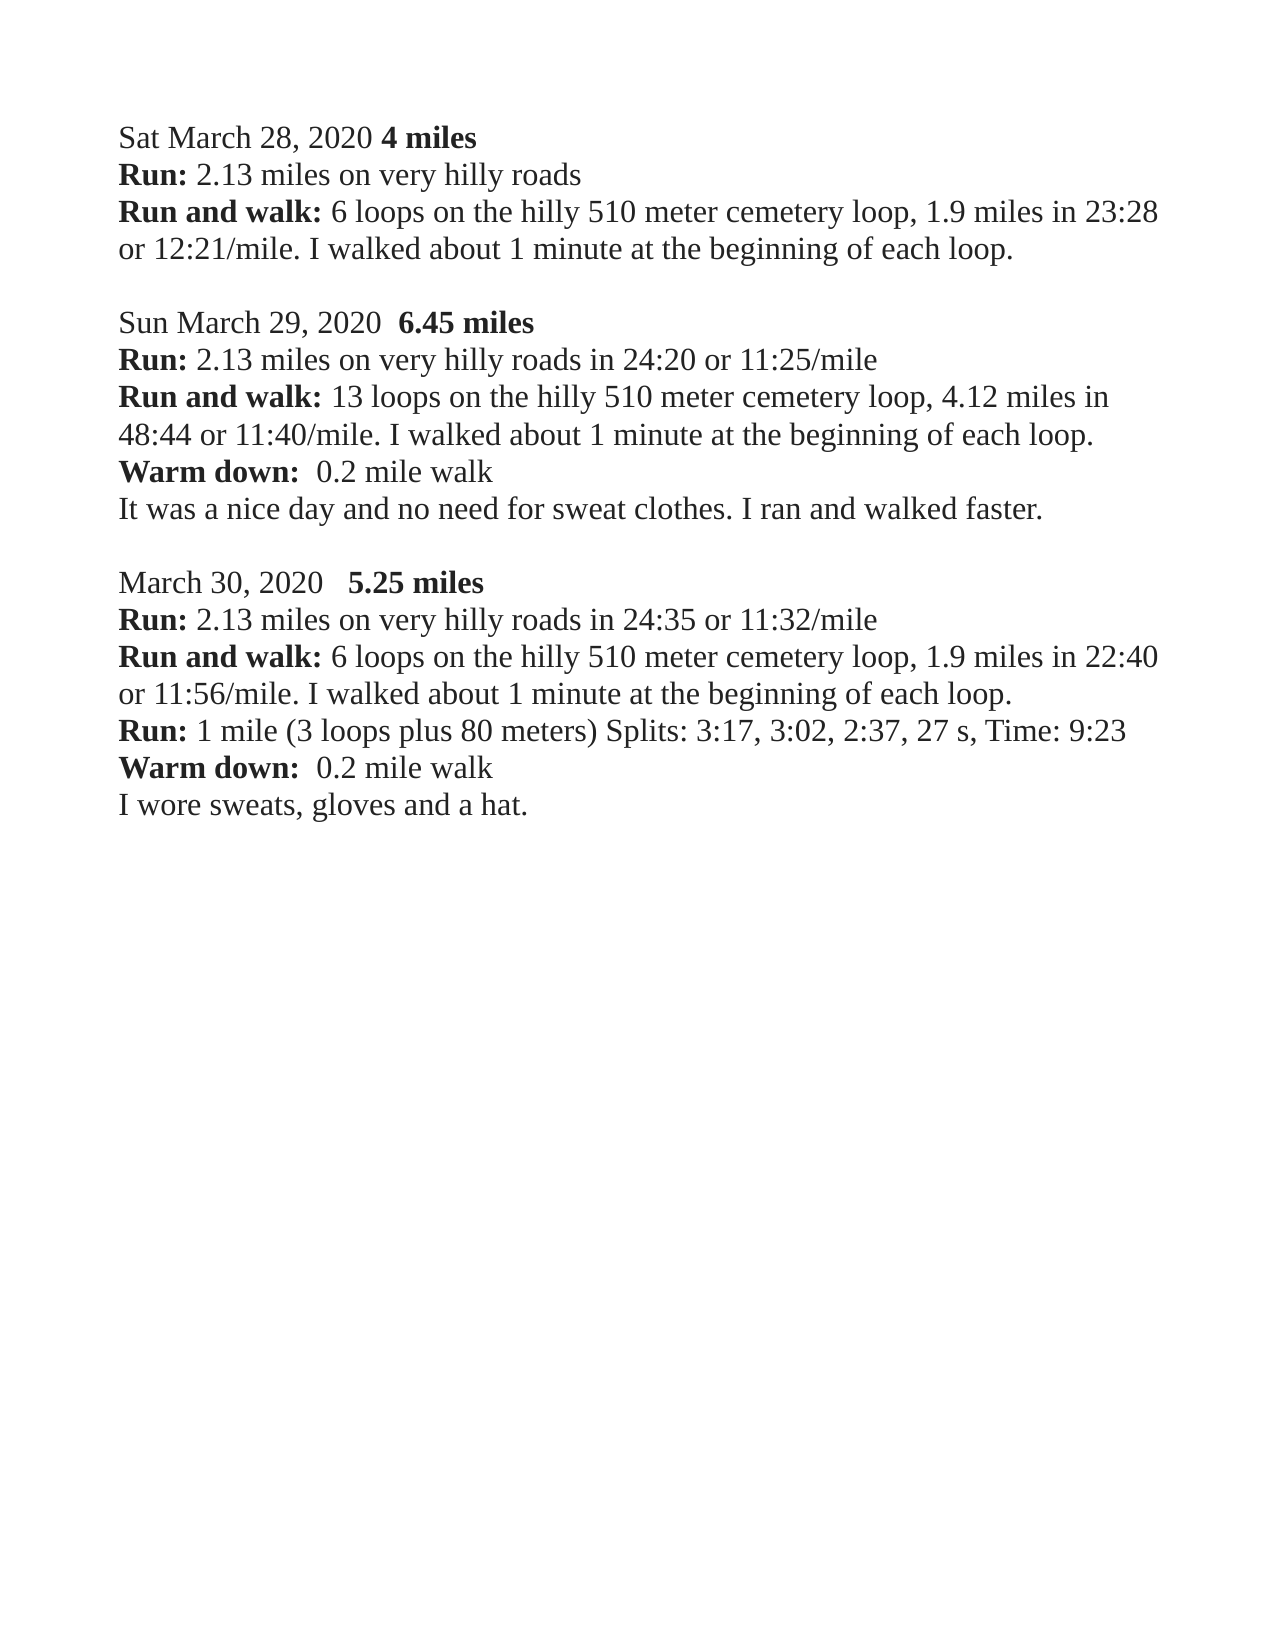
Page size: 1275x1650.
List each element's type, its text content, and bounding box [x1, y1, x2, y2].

text It was a nice day and no need for sweat clothes. I ran and walked faster. [118, 489, 1161, 526]
text Run: 2.13 miles on very hilly roads [118, 155, 1161, 192]
text Warm down: 0.2 mile walk [118, 748, 1161, 786]
text Run: 1 mile (3 loops plus 80 meters) Splits: 3:17, 3:02, 2:37, 27 s, Time: 9:23 [118, 711, 1161, 748]
text Run and walk: 6 loops on the hilly 510 meter cemetery loop, 1.9 miles in 23:28 or 12:21/mile. I walked about 1 minute at the beginning of each loop. [118, 192, 1161, 266]
text Run: 2.13 miles on very hilly roads in 24:20 or 11:25/mile [118, 341, 1161, 378]
text Sat March 28, 2020 4 miles [118, 118, 1161, 155]
text I wore sweats, gloves and a hat. [118, 786, 1161, 823]
text Run: 2.13 miles on very hilly roads in 24:35 or 11:32/mile [118, 600, 1161, 637]
text Warm down: 0.2 mile walk [118, 452, 1161, 489]
text Run and walk: 13 loops on the hilly 510 meter cemetery loop, 4.12 miles in 48:44 or 11:40/mile. I walked about 1 minute at the beginning of each loop. [118, 378, 1161, 452]
text Run and walk: 6 loops on the hilly 510 meter cemetery loop, 1.9 miles in 22:40 or 11:56/mile. I walked about 1 minute at the beginning of each loop. [118, 637, 1161, 711]
text Sun March 29, 2020 6.45 miles [118, 303, 1161, 341]
text March 30, 2020 5.25 miles [118, 563, 1161, 600]
